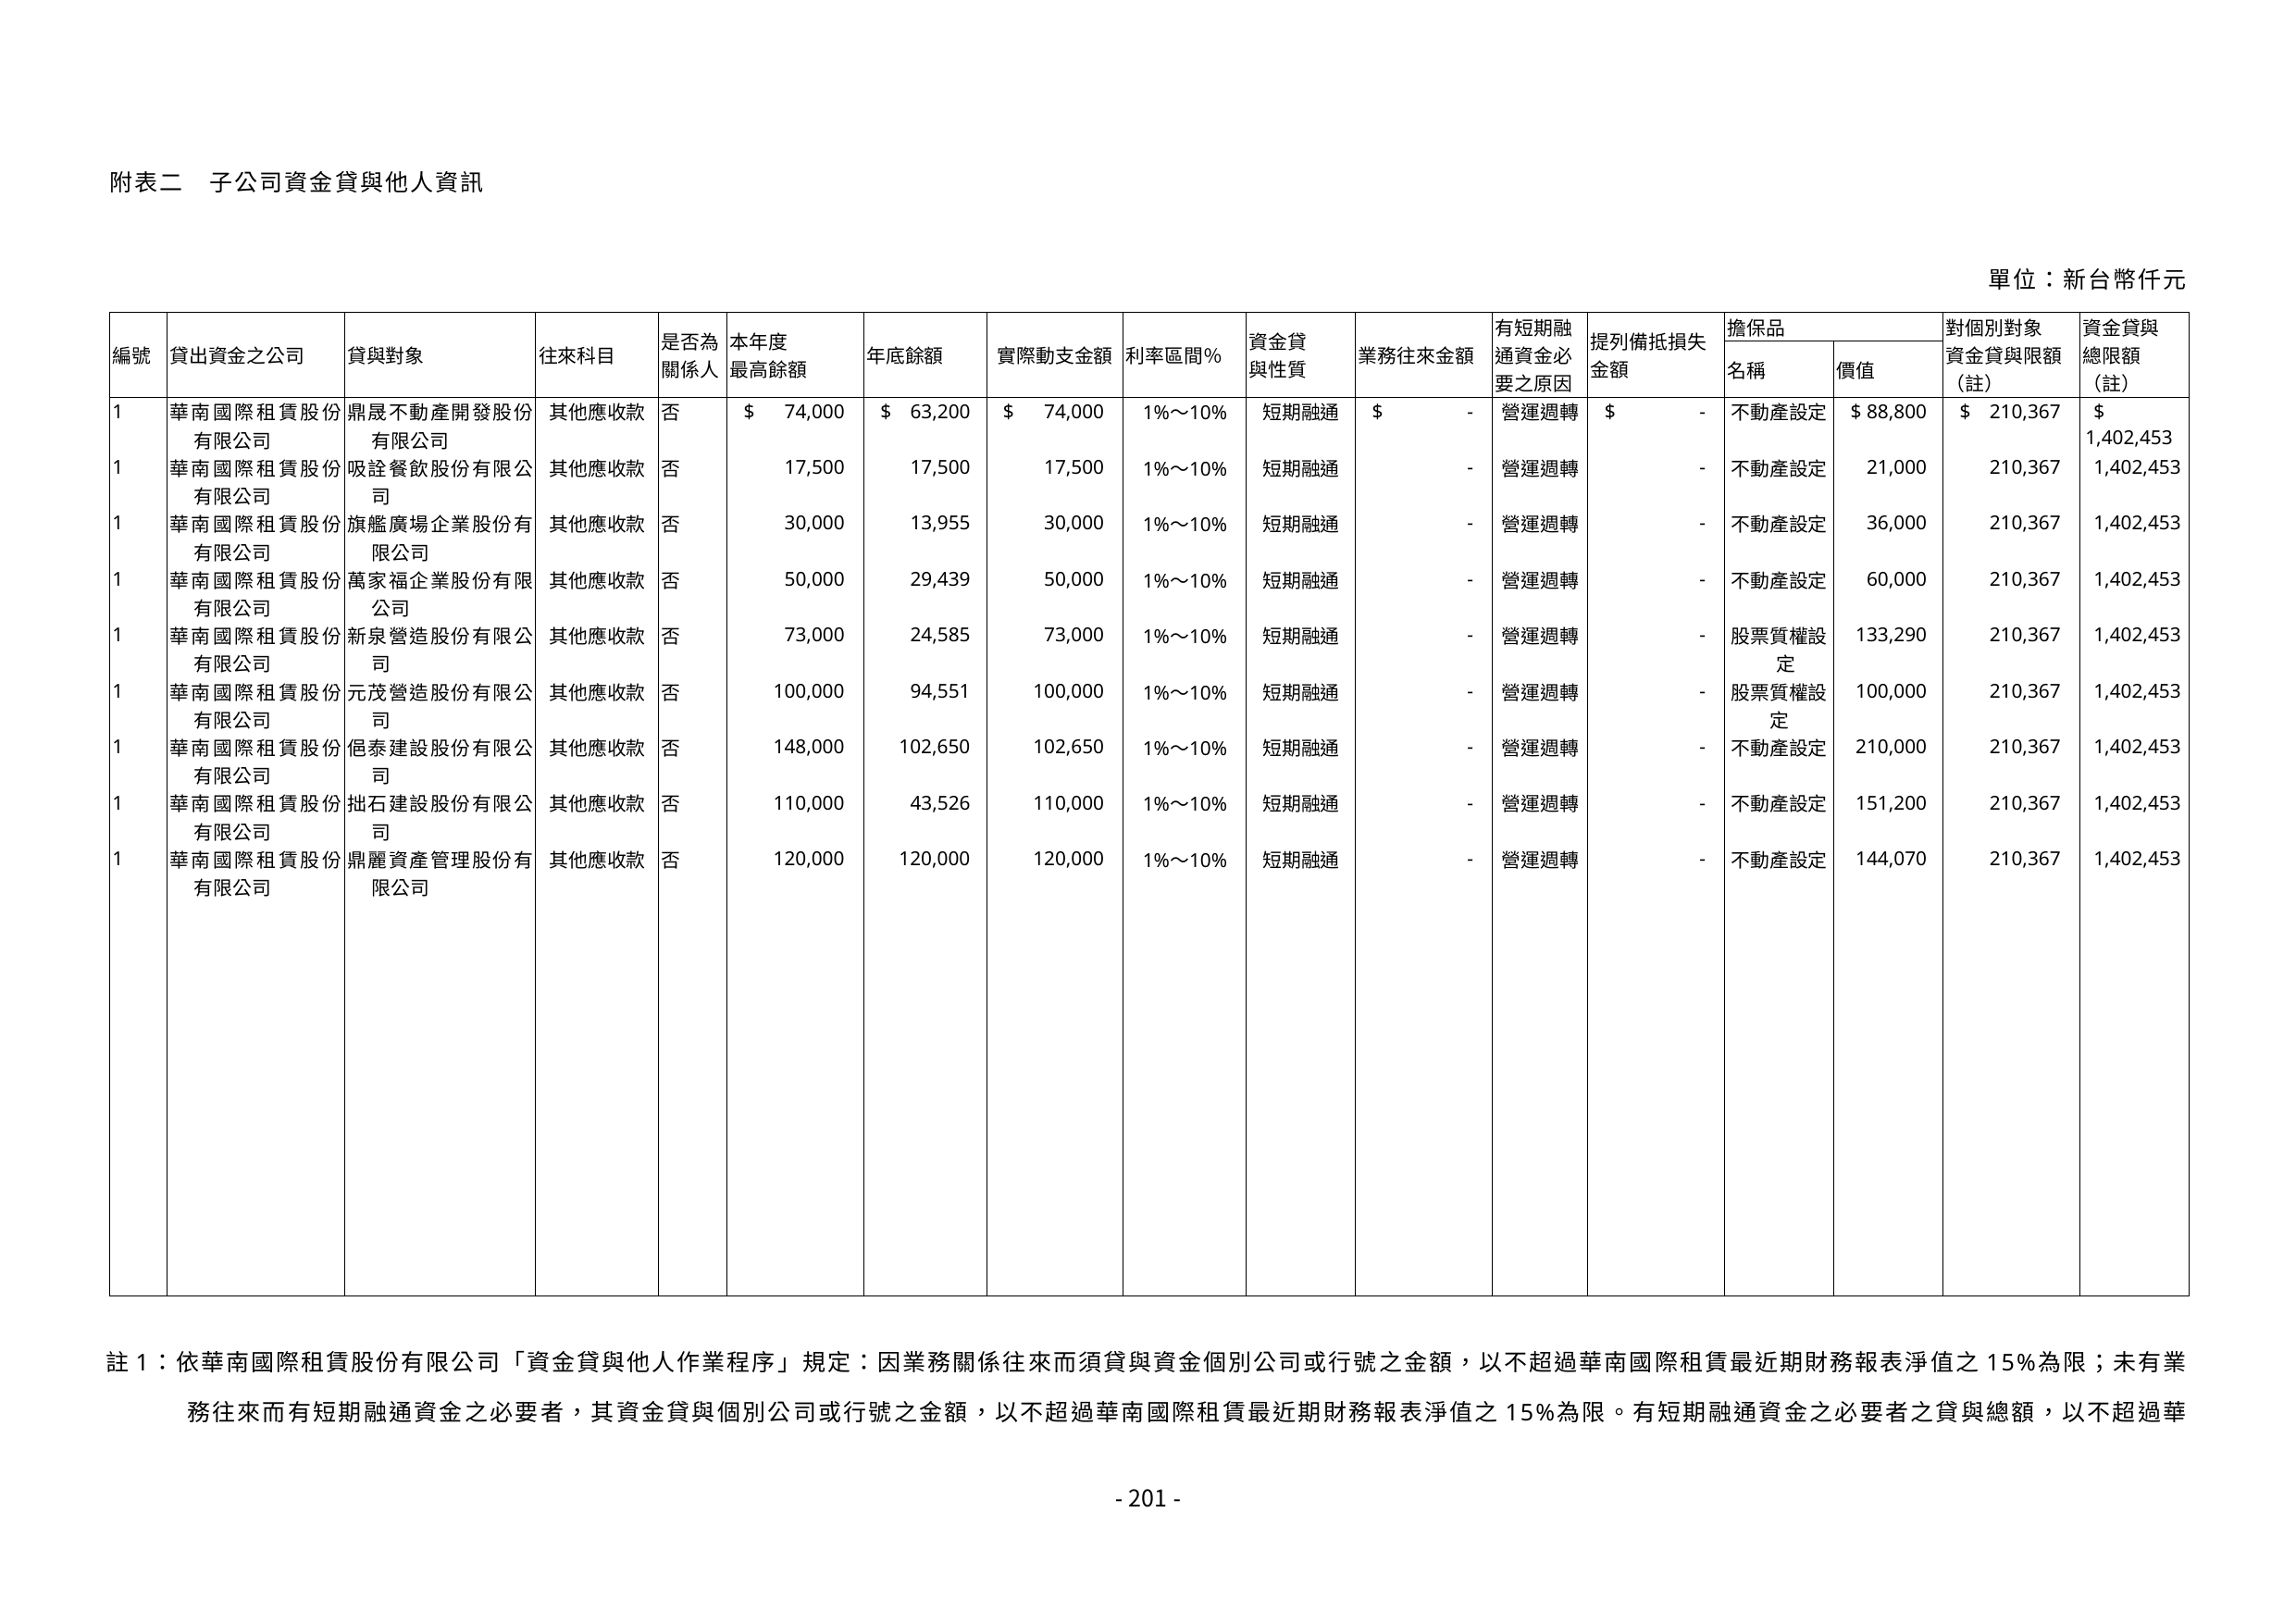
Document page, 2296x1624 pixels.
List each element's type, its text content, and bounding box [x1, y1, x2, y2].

table_cell 1,402,453 [2080, 621, 2189, 677]
table_cell - [1356, 733, 1492, 789]
table_cell 210,367 [1943, 510, 2079, 565]
table_cell 1 [110, 845, 167, 900]
table_cell [1123, 1006, 1246, 1033]
table_cell [987, 1217, 1123, 1243]
table_cell 36,000 [1834, 510, 1942, 565]
table_cell [1834, 980, 1942, 1006]
table_cell [110, 927, 167, 953]
table_cell [1943, 1033, 2079, 1059]
table_cell 17,500 [987, 453, 1123, 510]
table_cell [536, 1137, 658, 1164]
table_cell [1356, 1243, 1492, 1270]
table_cell 其他應收款 [536, 453, 658, 510]
table_cell 華南國際租賃股份有限公司 [168, 621, 344, 677]
table_cell [1123, 1085, 1246, 1111]
table_cell [987, 1111, 1123, 1137]
table_cell [1588, 1059, 1724, 1085]
table_cell [110, 1190, 167, 1217]
table_cell [2080, 1033, 2189, 1059]
table_cell 短期融通 [1247, 621, 1355, 677]
table_cell [1588, 901, 1724, 927]
table_cell [1725, 1059, 1833, 1085]
table_cell 俋泰建設股份有限公司 [345, 733, 535, 789]
table_cell 短期融通 [1247, 510, 1355, 565]
table_cell [1247, 1006, 1355, 1033]
table_cell [864, 1164, 987, 1190]
table_cell [345, 1137, 535, 1164]
table_cell 否 [659, 733, 726, 789]
table_cell - [1356, 510, 1492, 565]
table_cell [536, 901, 658, 927]
table_cell 1%～10% [1123, 677, 1246, 733]
table_cell 短期融通 [1247, 398, 1355, 453]
table_cell [1588, 1085, 1724, 1111]
table_cell 102,650 [864, 733, 987, 789]
table_cell [864, 1217, 987, 1243]
table_cell [536, 1059, 658, 1085]
table_cell [1834, 953, 1942, 980]
table_cell [1588, 1243, 1724, 1270]
table_cell 1%～10% [1123, 733, 1246, 789]
table_cell 1,402,453 [2080, 510, 2189, 565]
table_cell 其他應收款 [536, 398, 658, 453]
table_cell [168, 927, 344, 953]
table_cell [864, 927, 987, 953]
table_cell - [1588, 453, 1724, 510]
table_cell [1356, 1059, 1492, 1085]
table_cell [1493, 1006, 1587, 1033]
table_cell [659, 1217, 726, 1243]
table_cell 1,402,453 [2080, 789, 2189, 845]
table_cell [1247, 1270, 1355, 1295]
table_cell [864, 1085, 987, 1111]
table_cell [1588, 927, 1724, 953]
table_cell [727, 1033, 863, 1059]
table_cell 110,000 [987, 789, 1123, 845]
table_cell 營運週轉 [1493, 789, 1587, 845]
table_cell [345, 1085, 535, 1111]
table_cell 華南國際租賃股份有限公司 [168, 733, 344, 789]
table_cell [1588, 1137, 1724, 1164]
table_cell [1493, 1111, 1587, 1137]
table_cell [1834, 1137, 1942, 1164]
table_cell [345, 1243, 535, 1270]
table_cell 吸詮餐飲股份有限公司 [345, 453, 535, 510]
table_cell [110, 1270, 167, 1295]
table_cell [110, 1164, 167, 1190]
table_cell [864, 1006, 987, 1033]
table_cell 營運週轉 [1493, 510, 1587, 565]
table_cell 新泉營造股份有限公司 [345, 621, 535, 677]
table_cell [987, 980, 1123, 1006]
table_cell [2080, 927, 2189, 953]
table_cell 1 [110, 565, 167, 621]
table_cell 華南國際租賃股份有限公司 [168, 677, 344, 733]
table_cell [1834, 1243, 1942, 1270]
table_cell [659, 1137, 726, 1164]
table_cell [168, 1137, 344, 1164]
table_cell [110, 1059, 167, 1085]
table_cell - [1588, 733, 1724, 789]
table_cell [1493, 1190, 1587, 1217]
table_cell [2080, 1164, 2189, 1190]
table_cell 1 [110, 677, 167, 733]
table_cell 120,000 [864, 845, 987, 900]
table_cell [1943, 953, 2079, 980]
table_cell 17,500 [727, 453, 863, 510]
table_cell [1943, 1270, 2079, 1295]
table_cell [536, 1164, 658, 1190]
table_cell 148,000 [727, 733, 863, 789]
table_cell 151,200 [1834, 789, 1942, 845]
table_cell [2080, 1243, 2189, 1270]
table_cell [659, 1006, 726, 1033]
table_cell [168, 1164, 344, 1190]
table_cell [1123, 1164, 1246, 1190]
table_cell [987, 927, 1123, 953]
table_cell 不動產設定 [1725, 789, 1833, 845]
table_cell [659, 1270, 726, 1295]
table_cell 營運週轉 [1493, 621, 1587, 677]
table_cell [345, 1111, 535, 1137]
table_cell [1356, 1270, 1492, 1295]
table_cell [659, 927, 726, 953]
table_cell [345, 901, 535, 927]
table_cell 133,290 [1834, 621, 1942, 677]
table_cell 短期融通 [1247, 677, 1355, 733]
table_cell [1356, 1217, 1492, 1243]
table_cell [864, 1243, 987, 1270]
table_cell [727, 927, 863, 953]
table_cell [168, 1006, 344, 1033]
table_cell 1%～10% [1123, 565, 1246, 621]
table_cell [1834, 1190, 1942, 1217]
table_cell [659, 1111, 726, 1137]
table_cell [345, 927, 535, 953]
table_cell [727, 1006, 863, 1033]
table_header 貸與對象 [345, 313, 535, 397]
table_cell [110, 1033, 167, 1059]
table_cell [727, 1137, 863, 1164]
table_cell [536, 1033, 658, 1059]
table_header 往來科目 [536, 313, 658, 397]
table_cell 短期融通 [1247, 845, 1355, 900]
table_cell [1834, 1164, 1942, 1190]
table_cell [1588, 1164, 1724, 1190]
table_header 對個別對象 資金貸與限額 （註） [1943, 313, 2079, 397]
table_cell 30,000 [727, 510, 863, 565]
table_cell [1247, 1217, 1355, 1243]
table_cell 其他應收款 [536, 510, 658, 565]
table_cell [1247, 953, 1355, 980]
table_cell [168, 1033, 344, 1059]
table_cell [1356, 1085, 1492, 1111]
table_cell [1123, 1059, 1246, 1085]
table_cell - [1588, 789, 1724, 845]
table_cell [1493, 927, 1587, 953]
table_cell [1123, 1217, 1246, 1243]
table_cell [1834, 1270, 1942, 1295]
table_cell 營運週轉 [1493, 453, 1587, 510]
table_cell - [1588, 510, 1724, 565]
table_cell [2080, 980, 2189, 1006]
table_cell 17,500 [864, 453, 987, 510]
table_cell 13,955 [864, 510, 987, 565]
table_cell 24,585 [864, 621, 987, 677]
table_cell [659, 901, 726, 927]
table_cell [345, 1033, 535, 1059]
table_cell [1356, 1006, 1492, 1033]
table_cell [1493, 1270, 1587, 1295]
table_cell 營運週轉 [1493, 845, 1587, 900]
table_cell [536, 1190, 658, 1217]
table_cell [727, 1111, 863, 1137]
table_cell [168, 1111, 344, 1137]
table_cell [864, 980, 987, 1006]
table_cell [1356, 1164, 1492, 1190]
table_cell 營運週轉 [1493, 677, 1587, 733]
table_cell [1725, 927, 1833, 953]
table_cell [2080, 1111, 2189, 1137]
table_cell [2080, 901, 2189, 927]
table_cell [1834, 1111, 1942, 1137]
table_cell [110, 1243, 167, 1270]
table_cell - [1356, 845, 1492, 900]
table_cell [1943, 1137, 2079, 1164]
table_cell [1123, 980, 1246, 1006]
table_cell 華南國際租賃股份有限公司 [168, 565, 344, 621]
table_cell [1123, 1270, 1246, 1295]
table_cell 210,367 [1943, 677, 2079, 733]
table_cell [987, 1270, 1123, 1295]
table_cell 萬家福企業股份有限公司 [345, 565, 535, 621]
table_cell 華南國際租賃股份有限公司 [168, 453, 344, 510]
table_cell 華南國際租賃股份有限公司 [168, 510, 344, 565]
table_cell [110, 1111, 167, 1137]
table_cell 不動產設定 [1725, 510, 1833, 565]
table_cell 144,070 [1834, 845, 1942, 900]
table_cell 其他應收款 [536, 565, 658, 621]
table_cell [345, 1059, 535, 1085]
table_cell 1,402,453 [2080, 845, 2189, 900]
table_cell - [1588, 845, 1724, 900]
table_cell [727, 1059, 863, 1085]
table_cell $ 88,800 [1834, 398, 1942, 453]
table_cell [864, 1059, 987, 1085]
table_cell 不動產設定 [1725, 453, 1833, 510]
table_cell 其他應收款 [536, 677, 658, 733]
table_cell [2080, 953, 2189, 980]
table_cell 1 [110, 621, 167, 677]
table_cell 120,000 [727, 845, 863, 900]
table_cell 1,402,453 [2080, 733, 2189, 789]
table_cell 1,402,453 [2080, 677, 2189, 733]
table_cell [864, 1137, 987, 1164]
table_cell [1725, 1270, 1833, 1295]
table_cell [345, 1270, 535, 1295]
table_cell [1493, 1164, 1587, 1190]
table_cell [1247, 927, 1355, 953]
table_cell [1725, 1033, 1833, 1059]
table_header 編號 [110, 313, 167, 397]
table_cell 價值 [1834, 341, 1942, 397]
table_cell [1588, 1033, 1724, 1059]
table_cell [1123, 1111, 1246, 1137]
table_cell [1247, 1033, 1355, 1059]
table_cell $ 1,402,453 [2080, 398, 2189, 453]
table_cell 1%～10% [1123, 453, 1246, 510]
table_cell [987, 901, 1123, 927]
table_cell [1725, 1085, 1833, 1111]
table_cell [345, 1190, 535, 1217]
table_cell [110, 1137, 167, 1164]
table_cell 否 [659, 845, 726, 900]
table_cell [1247, 1085, 1355, 1111]
table_cell [1834, 1217, 1942, 1243]
table_cell [1943, 1006, 2079, 1033]
table_cell [1247, 1164, 1355, 1190]
table_cell [1247, 980, 1355, 1006]
table_cell [1493, 953, 1587, 980]
table_cell [727, 1243, 863, 1270]
table_cell [1247, 1243, 1355, 1270]
table_cell 旗艦廣場企業股份有限公司 [345, 510, 535, 565]
table_cell [1725, 1164, 1833, 1190]
table_cell $ 74,000 [727, 398, 863, 453]
table_cell [110, 901, 167, 927]
table_cell [864, 1270, 987, 1295]
table_cell $ 210,367 [1943, 398, 2079, 453]
table_cell 股票質權設定 [1725, 677, 1833, 733]
table_cell - [1356, 677, 1492, 733]
table_cell [987, 1243, 1123, 1270]
table_cell [2080, 1006, 2189, 1033]
table_cell [1943, 901, 2079, 927]
table_cell [1725, 1137, 1833, 1164]
table_cell 鼎麗資產管理股份有限公司 [345, 845, 535, 900]
table_cell [1834, 1006, 1942, 1033]
table_cell [168, 901, 344, 927]
table_cell 100,000 [1834, 677, 1942, 733]
table_cell 30,000 [987, 510, 1123, 565]
table_cell [1725, 1006, 1833, 1033]
table_cell - [1588, 621, 1724, 677]
table_cell 其他應收款 [536, 845, 658, 900]
table_cell 否 [659, 398, 726, 453]
table_header 貸出資金之公司 [168, 313, 344, 397]
table_cell [987, 953, 1123, 980]
table_cell [536, 1217, 658, 1243]
table_cell 華南國際租賃股份有限公司 [168, 845, 344, 900]
table_cell 不動產設定 [1725, 565, 1833, 621]
table_cell - [1588, 565, 1724, 621]
table_cell [345, 980, 535, 1006]
table_cell [1943, 1243, 2079, 1270]
table_cell [1123, 953, 1246, 980]
table_header 資金貸 與性質 [1247, 313, 1355, 397]
table_cell 其他應收款 [536, 733, 658, 789]
table_cell $ 63,200 [864, 398, 987, 453]
table_cell 1 [110, 453, 167, 510]
table_cell [1356, 1033, 1492, 1059]
table_cell [864, 1190, 987, 1217]
table_cell [1943, 1059, 2079, 1085]
table_cell [987, 1033, 1123, 1059]
table_cell [987, 1164, 1123, 1190]
table_cell [1725, 901, 1833, 927]
table_cell [2080, 1085, 2189, 1111]
table_header 實際動支金額 [987, 313, 1123, 397]
table_cell [1725, 953, 1833, 980]
table_cell 210,367 [1943, 845, 2079, 900]
table_cell [168, 1085, 344, 1111]
table_cell 210,367 [1943, 453, 2079, 510]
table_cell [1588, 1006, 1724, 1033]
table_cell 否 [659, 621, 726, 677]
table_cell [727, 1085, 863, 1111]
table_cell [345, 1006, 535, 1033]
table_cell [1588, 1111, 1724, 1137]
table_cell $ - [1588, 398, 1724, 453]
table_cell 拙石建設股份有限公司 [345, 789, 535, 845]
table_cell [1588, 1190, 1724, 1217]
table_cell [1123, 1243, 1246, 1270]
table_cell [864, 953, 987, 980]
table_cell [2080, 1270, 2189, 1295]
table_cell [345, 1217, 535, 1243]
table_cell [1943, 980, 2079, 1006]
table_cell [2080, 1059, 2189, 1085]
table_cell [1493, 1217, 1587, 1243]
table_cell [659, 1033, 726, 1059]
table_cell [345, 1164, 535, 1190]
table_cell [727, 1190, 863, 1217]
table_cell 1%～10% [1123, 789, 1246, 845]
table_cell [1356, 901, 1492, 927]
table_header 業務往來金額 [1356, 313, 1492, 397]
table_cell 210,000 [1834, 733, 1942, 789]
table_cell [168, 1270, 344, 1295]
table_cell [1356, 927, 1492, 953]
table_cell [1943, 1111, 2079, 1137]
table_cell 1,402,453 [2080, 565, 2189, 621]
table_cell 名稱 [1725, 341, 1833, 397]
table_cell [1493, 1059, 1587, 1085]
table_cell [2080, 1137, 2189, 1164]
table_cell - [1356, 565, 1492, 621]
table_cell [1943, 1085, 2079, 1111]
table_cell [1588, 1270, 1724, 1295]
table_cell [168, 1059, 344, 1085]
table_cell [536, 1270, 658, 1295]
table_cell [110, 980, 167, 1006]
text 單位：新台幣仟元 [109, 262, 2186, 295]
table_cell 否 [659, 510, 726, 565]
table_cell [1493, 1137, 1587, 1164]
table_cell [864, 1111, 987, 1137]
table_cell [1588, 980, 1724, 1006]
table_header 擔保品 [1725, 313, 1942, 341]
table_cell [1356, 980, 1492, 1006]
table_cell [1725, 1217, 1833, 1243]
table_cell [987, 1006, 1123, 1033]
table_cell 其他應收款 [536, 789, 658, 845]
table_cell 華南國際租賃股份有限公司 [168, 398, 344, 453]
table_cell [1493, 1243, 1587, 1270]
table_cell [1834, 1059, 1942, 1085]
table_cell 其他應收款 [536, 621, 658, 677]
table_cell 營運週轉 [1493, 398, 1587, 453]
table_cell [168, 1217, 344, 1243]
table_cell [1493, 1033, 1587, 1059]
table_cell 1%～10% [1123, 845, 1246, 900]
table_cell [168, 953, 344, 980]
table_cell [1493, 1085, 1587, 1111]
text 註1：依華南國際租賃股份有限公司「資金貸與他人作業程序」規定：因業務關係往來而須貸與資金個別公司或行號之金額，以不超過華南國際租賃最近期財務報表淨值之15%為限；未有業務往來而有短期融通資金之必要者，其資金貸與個別公司或行號之金額，以不超過華南國際租賃最近期財務報表淨值之15%為限。有短期融通資金之必要者之貸與總額，以不超過華 [105, 1344, 2186, 1428]
table_cell [1834, 1085, 1942, 1111]
table_cell [727, 1270, 863, 1295]
table_cell [1247, 901, 1355, 927]
table_cell [1725, 980, 1833, 1006]
table_cell [536, 980, 658, 1006]
table_cell 210,367 [1943, 565, 2079, 621]
table_cell [536, 1243, 658, 1270]
table_cell 21,000 [1834, 453, 1942, 510]
table_cell 43,526 [864, 789, 987, 845]
table_cell [864, 1033, 987, 1059]
table_cell 否 [659, 453, 726, 510]
table_cell 華南國際租賃股份有限公司 [168, 789, 344, 845]
table_cell [659, 980, 726, 1006]
table_cell - [1588, 677, 1724, 733]
table_cell [1725, 1111, 1833, 1137]
table_cell [1493, 901, 1587, 927]
table_cell 100,000 [727, 677, 863, 733]
table_cell 110,000 [727, 789, 863, 845]
table_cell 210,367 [1943, 621, 2079, 677]
table_cell [1356, 1190, 1492, 1217]
table_cell 1 [110, 398, 167, 453]
table_cell [345, 953, 535, 980]
table_cell [1123, 901, 1246, 927]
table_cell [1834, 927, 1942, 953]
table_cell [168, 1243, 344, 1270]
table_cell [987, 1137, 1123, 1164]
table_cell 不動產設定 [1725, 398, 1833, 453]
table_cell [1493, 980, 1587, 1006]
table_cell [110, 1006, 167, 1033]
table_header 年底餘額 [864, 313, 987, 397]
table_cell [1725, 1243, 1833, 1270]
table_cell [1123, 1033, 1246, 1059]
table_cell 73,000 [727, 621, 863, 677]
table_cell [2080, 1217, 2189, 1243]
table_cell 210,367 [1943, 733, 2079, 789]
table_cell [659, 1243, 726, 1270]
table_cell - [1356, 621, 1492, 677]
table_cell [727, 901, 863, 927]
table_cell [659, 953, 726, 980]
table_cell - [1356, 453, 1492, 510]
table_cell $ - [1356, 398, 1492, 453]
table_header 資金貸與 總限額 （註） [2080, 313, 2189, 397]
table_cell 不動產設定 [1725, 733, 1833, 789]
table_cell 120,000 [987, 845, 1123, 900]
table_cell [168, 1190, 344, 1217]
table_cell 50,000 [987, 565, 1123, 621]
table_cell [1588, 953, 1724, 980]
table_cell [1356, 1111, 1492, 1137]
table_cell [1247, 1137, 1355, 1164]
table_cell [1247, 1111, 1355, 1137]
table_cell [536, 1085, 658, 1111]
table_cell 102,650 [987, 733, 1123, 789]
table_cell [1834, 901, 1942, 927]
table_cell [110, 1217, 167, 1243]
table_cell [1123, 927, 1246, 953]
table_cell 營運週轉 [1493, 565, 1587, 621]
table_cell 元茂營造股份有限公司 [345, 677, 535, 733]
table_header 提列備抵損失金額 [1588, 313, 1724, 397]
table_cell [659, 1190, 726, 1217]
table_cell [110, 1085, 167, 1111]
table_cell 1%～10% [1123, 510, 1246, 565]
table_cell [1356, 953, 1492, 980]
table_cell 否 [659, 677, 726, 733]
table_cell [987, 1190, 1123, 1217]
table_cell 100,000 [987, 677, 1123, 733]
table_cell [987, 1059, 1123, 1085]
table_cell [727, 980, 863, 1006]
table_cell 29,439 [864, 565, 987, 621]
table_cell [1834, 1033, 1942, 1059]
table_cell [110, 953, 167, 980]
table_cell [536, 927, 658, 953]
table_cell [727, 1164, 863, 1190]
table_cell 否 [659, 789, 726, 845]
table_cell [1588, 1217, 1724, 1243]
table_cell $ 74,000 [987, 398, 1123, 453]
table_cell 1,402,453 [2080, 453, 2189, 510]
table_header 利率區間％ [1123, 313, 1246, 397]
table_cell [659, 1085, 726, 1111]
table_cell 1%～10% [1123, 621, 1246, 677]
table_cell [1123, 1190, 1246, 1217]
table_cell [536, 1111, 658, 1137]
table_cell [1247, 1059, 1355, 1085]
table_cell 營運週轉 [1493, 733, 1587, 789]
table_cell 短期融通 [1247, 565, 1355, 621]
table_header 是否為關係人 [659, 313, 726, 397]
table_cell [727, 1217, 863, 1243]
table_cell [536, 953, 658, 980]
table_header 有短期融通資金必要之原因 [1493, 313, 1587, 397]
table_cell [659, 1164, 726, 1190]
table_cell 股票質權設定 [1725, 621, 1833, 677]
table_cell 1 [110, 789, 167, 845]
table_cell 1 [110, 733, 167, 789]
table_cell [1943, 1164, 2079, 1190]
table_cell 鼎晟不動產開發股份有限公司 [345, 398, 535, 453]
table_cell 不動產設定 [1725, 845, 1833, 900]
table_cell [727, 953, 863, 980]
table_cell [1356, 1137, 1492, 1164]
table_cell [1943, 1217, 2079, 1243]
table_cell [659, 1059, 726, 1085]
table_cell [987, 1085, 1123, 1111]
table_cell [168, 980, 344, 1006]
table_cell [1943, 927, 2079, 953]
text 附表二 子公司資金貸與他人資訊 [109, 164, 2186, 197]
table_cell 否 [659, 565, 726, 621]
table_cell 1 [110, 510, 167, 565]
table_cell [2080, 1190, 2189, 1217]
table_cell 短期融通 [1247, 453, 1355, 510]
table_cell 60,000 [1834, 565, 1942, 621]
table_cell [1247, 1190, 1355, 1217]
table_cell [1943, 1190, 2079, 1217]
table_cell 短期融通 [1247, 789, 1355, 845]
table_cell 210,367 [1943, 789, 2079, 845]
table_cell [536, 1006, 658, 1033]
table_header 本年度 最高餘額 [727, 313, 863, 397]
table_cell 94,551 [864, 677, 987, 733]
table_cell [1123, 1137, 1246, 1164]
table_cell 73,000 [987, 621, 1123, 677]
table_cell [864, 901, 987, 927]
table_cell 1%～10% [1123, 398, 1246, 453]
table_cell [1725, 1190, 1833, 1217]
table_cell - [1356, 789, 1492, 845]
table_cell 50,000 [727, 565, 863, 621]
table_cell 短期融通 [1247, 733, 1355, 789]
